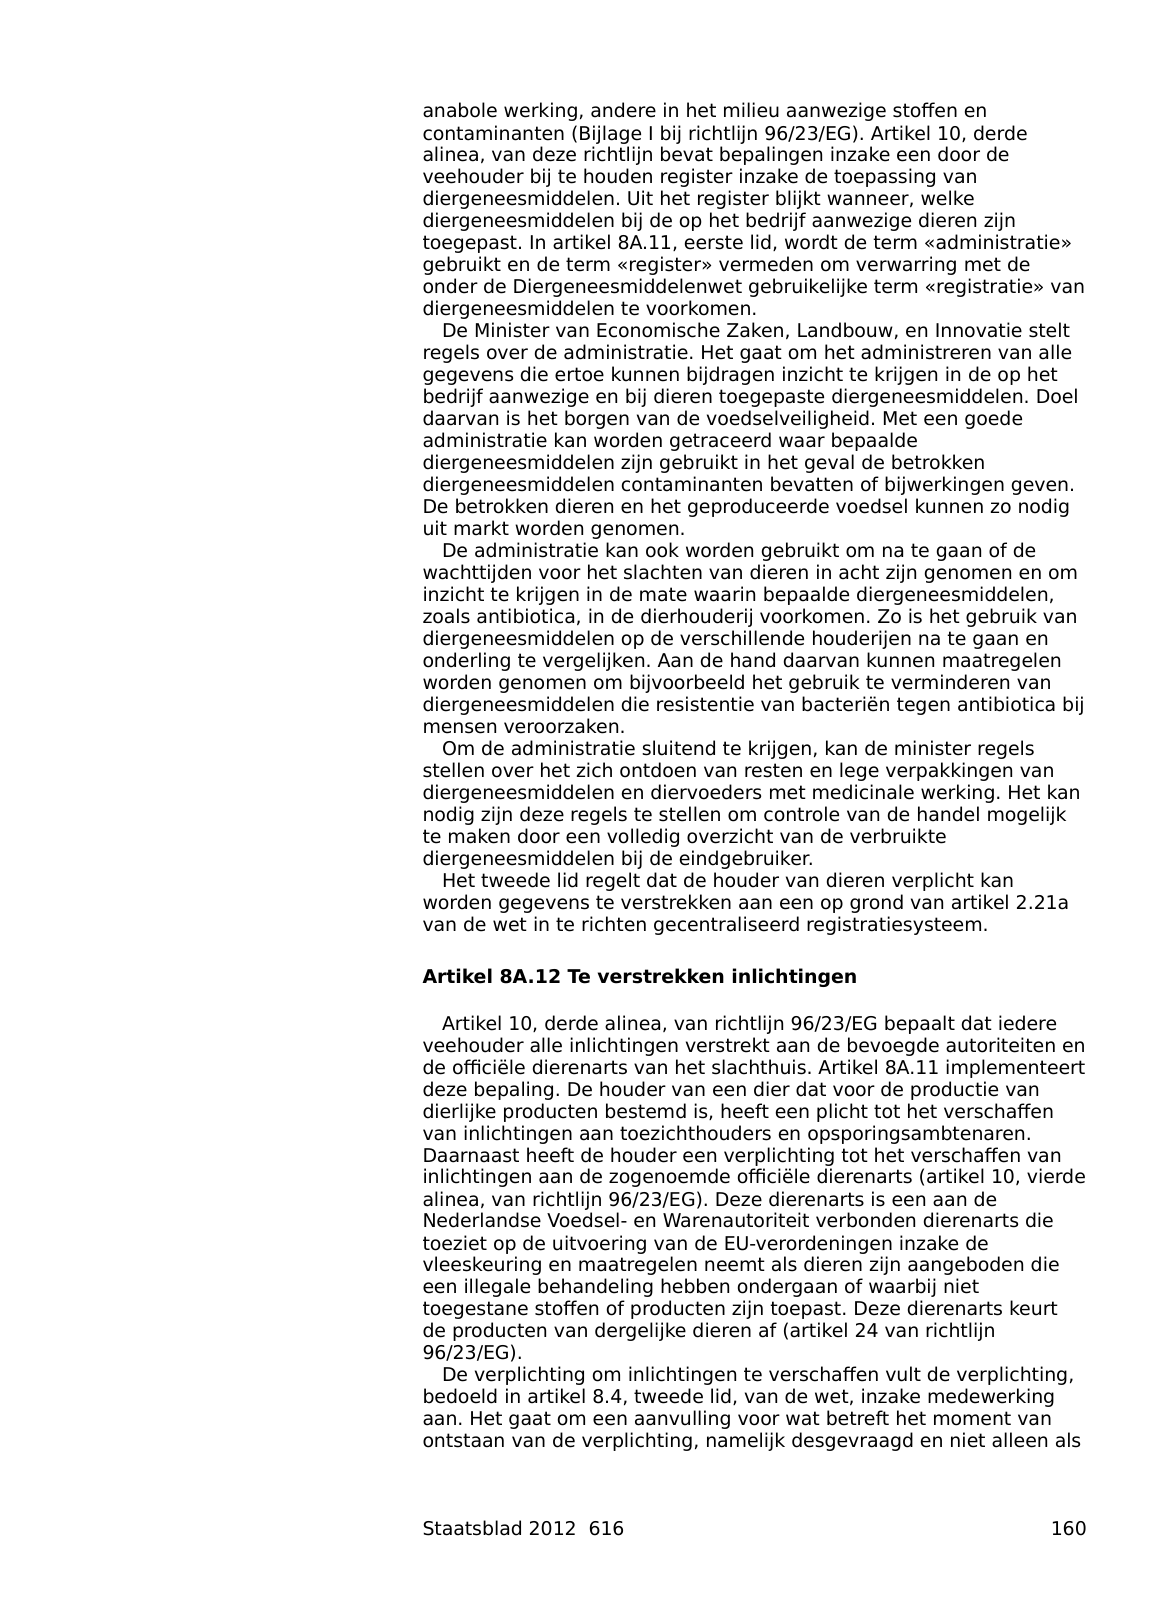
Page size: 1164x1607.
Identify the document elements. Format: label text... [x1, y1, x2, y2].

text De administratie kan ook worden gebruikt om na te gaan of de wachttijden voor het slachten van dieren in acht zijn genomen en om inzicht te krijgen in de mate waarin bepaalde diergeneesmiddelen, zoals antibiotica, in de dierhouderij voorkomen. Zo is het gebruik van diergeneesmiddelen op de verschillende houderijen na te gaan en onderling te vergelijken. Aan de hand daarvan kunnen maatregelen worden genomen om bijvoorbeeld het gebruik te verminderen van diergeneesmiddelen die resistentie van bacteriën tegen antibiotica bij mensen veroorzaken. [422, 540, 1087, 738]
text De Minister van Economische Zaken, Landbouw, en Innovatie stelt regels over de administratie. Het gaat om het administreren van alle gegevens die ertoe kunnen bijdragen inzicht te krijgen in de op het bedrijf aanwezige en bij dieren toegepaste diergeneesmiddelen. Doel daarvan is het borgen van de voedselveiligheid. Met een goede administratie kan worden getraceerd waar bepaalde diergeneesmiddelen zijn gebruikt in het geval de betrokken diergeneesmiddelen contaminanten bevatten of bijwerkingen geven. De betrokken dieren en het geproduceerde voedsel kunnen zo nodig uit markt worden genomen. [422, 320, 1087, 540]
text Het tweede lid regelt dat de houder van dieren verplicht kan worden gegevens te verstrekken aan een op grond van artikel 2.21a van de wet in te richten gecentraliseerd registratiesysteem. [422, 870, 1087, 936]
subtitle Artikel 8A.12 Te verstrekken inlichtingen [422, 966, 1087, 988]
text Artikel 10, derde alinea, van richtlijn 96/23/EG bepaalt dat iedere veehouder alle inlichtingen verstrekt aan de bevoegde autoriteiten en de officiële dierenarts van het slachthuis. Artikel 8A.11 implementeert deze bepaling. De houder van een dier dat voor de productie van dierlijke producten bestemd is, heeft een plicht tot het verschaffen van inlichtingen aan toezichthouders en opsporingsambtenaren. Daarnaast heeft de houder een verplichting tot het verschaffen van inlichtingen aan de zogenoemde officiële dierenarts (artikel 10, vierde alinea, van richtlijn 96/23/EG). Deze dierenarts is een aan de Nederlandse Voedsel- en Warenautoriteit verbonden dierenarts die toeziet op de uitvoering van de EU-verordeningen inzake de vleeskeuring en maatregelen neemt als dieren zijn aangeboden die een illegale behandeling hebben ondergaan of waarbij niet toegestane stoffen of producten zijn toepast. Deze dierenarts keurt de producten van dergelijke dieren af (artikel 24 van richtlijn 96/23/EG). [422, 1013, 1087, 1364]
text De verplichting om inlichtingen te verschaffen vult de verplichting, bedoeld in artikel 8.4, tweede lid, van de wet, inzake medewerking aan. Het gaat om een aanvulling voor wat betreft het moment van ontstaan van de verplichting, namelijk desgevraagd en niet alleen als [422, 1364, 1087, 1452]
text Om de administratie sluitend te krijgen, kan de minister regels stellen over het zich ontdoen van resten en lege verpakkingen van diergeneesmiddelen en diervoeders met medicinale werking. Het kan nodig zijn deze regels te stellen om controle van de handel mogelijk te maken door een volledig overzicht van de verbruikte diergeneesmiddelen bij de eindgebruiker. [422, 738, 1087, 870]
text anabole werking, andere in het milieu aanwezige stoffen en contaminanten (Bijlage I bij richtlijn 96/23/EG). Artikel 10, derde alinea, van deze richtlijn bevat bepalingen inzake een door de veehouder bij te houden register inzake de toepassing van diergeneesmiddelen. Uit het register blijkt wanneer, welke diergeneesmiddelen bij de op het bedrijf aanwezige dieren zijn toegepast. In artikel 8A.11, eerste lid, wordt de term «administratie» gebruikt en de term «register» vermeden om verwarring met de onder de Diergeneesmiddelenwet gebruikelijke term «registratie» van diergeneesmiddelen te voorkomen. [422, 100, 1087, 320]
